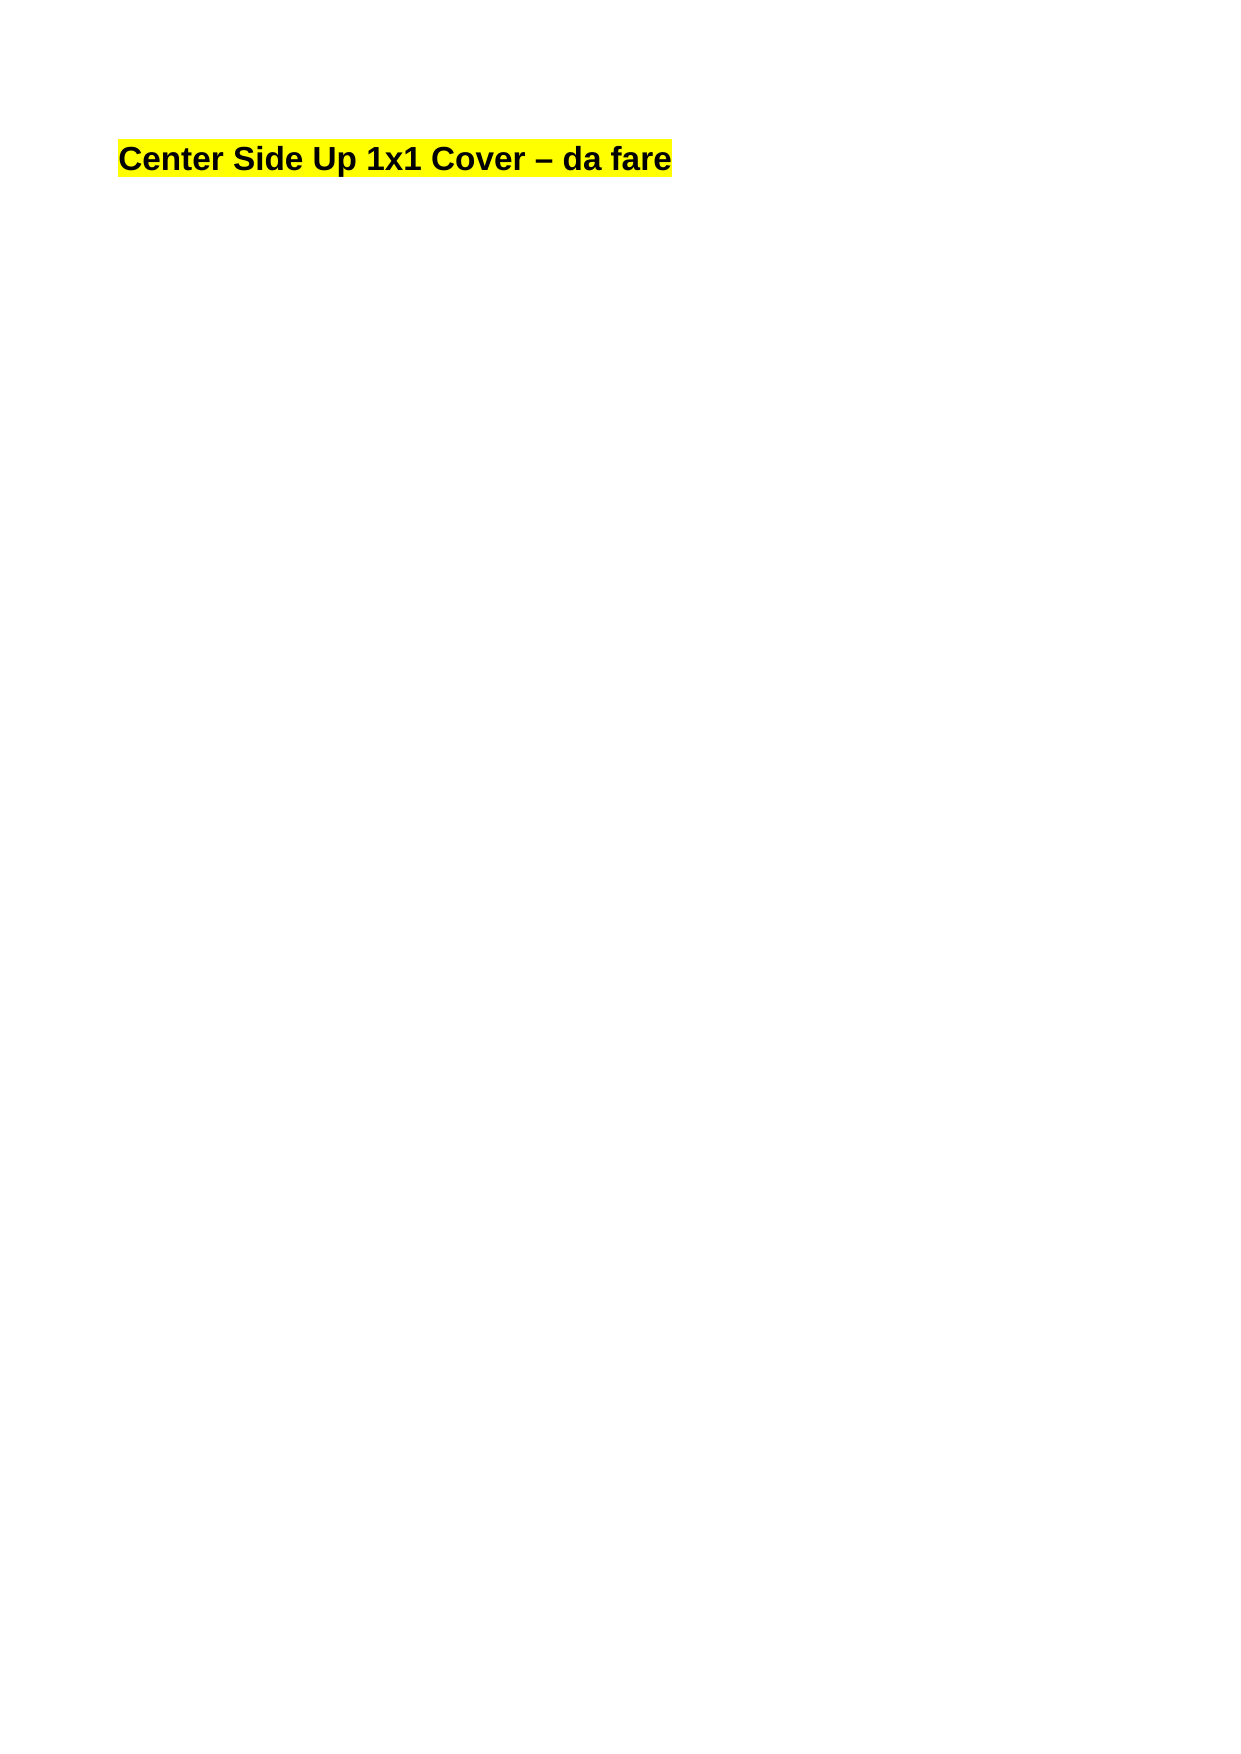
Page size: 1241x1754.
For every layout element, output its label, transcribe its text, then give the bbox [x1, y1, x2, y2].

subtitle Center Side Up 1x1 Cover – da fare [118, 139, 1122, 177]
